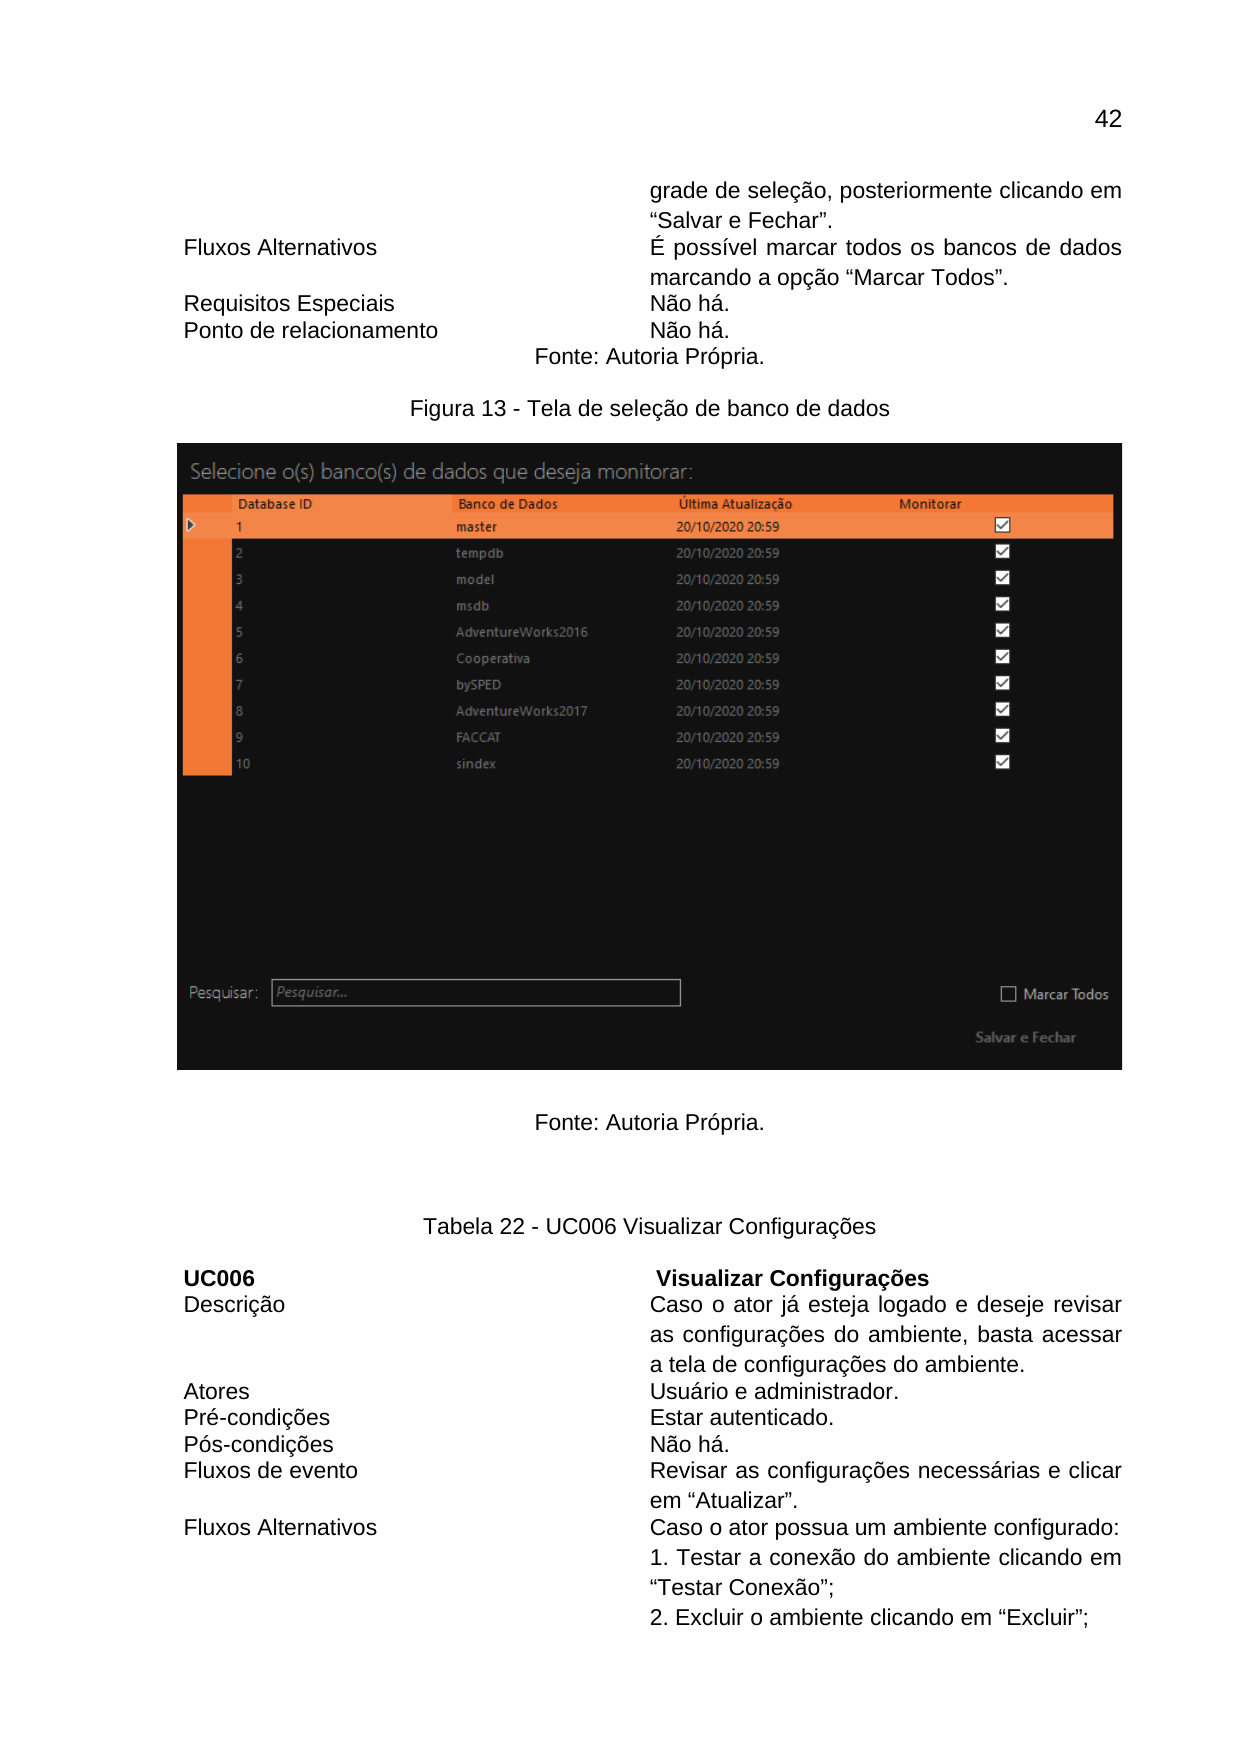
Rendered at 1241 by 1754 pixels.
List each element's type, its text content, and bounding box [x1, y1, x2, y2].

table_cell Caso o ator possua um ambiente configurado: 1. Testar a conexão do ambiente clicando em “Testar Conexão”; 2. Excluir o ambiente clicando em “Excluir”; [650, 1514, 1122, 1630]
table_cell Caso o ator já esteja logado e deseje revisar as configurações do ambiente, basta acessar a tela de configurações do ambiente. [650, 1291, 1122, 1378]
table_cell Atores [177, 1378, 649, 1404]
table_header UC006 [177, 1265, 649, 1291]
table_cell Fluxos Alternativos [177, 1514, 649, 1630]
table_cell Pré-condições [177, 1404, 649, 1431]
text Figura 13 - Tela de seleção de banco de dados [177, 395, 1122, 421]
table_cell Pós-condições [177, 1431, 649, 1457]
table_cell Não há. [650, 1431, 1122, 1457]
text Fonte: Autoria Própria. [177, 343, 1122, 369]
table_cell Não há. [650, 317, 1122, 343]
table_cell Não há. [650, 290, 1122, 317]
table_cell Requisitos Especiais [177, 290, 649, 317]
text Tabela 22 - UC006 Visualizar Configurações [177, 1213, 1122, 1239]
picture [177, 443, 1123, 1070]
table_cell Descrição [177, 1291, 649, 1378]
table_cell É possível marcar todos os bancos de dados marcando a opção “Marcar Todos”. [650, 234, 1122, 290]
table_header Visualizar Configurações [650, 1265, 1122, 1291]
table_cell Fluxos de evento [177, 1457, 649, 1513]
text Fonte: Autoria Própria. [177, 1070, 1122, 1135]
table_cell Estar autenticado. [650, 1404, 1122, 1431]
table_cell Usuário e administrador. [650, 1378, 1122, 1404]
table_cell Ponto de relacionamento [177, 317, 649, 343]
table_cell grade de seleção, posteriormente clicando em “Salvar e Fechar”. [650, 177, 1122, 234]
table_cell [177, 177, 649, 234]
table_cell Fluxos Alternativos [177, 234, 649, 290]
table_cell Revisar as configurações necessárias e clicar em “Atualizar”. [650, 1457, 1122, 1513]
